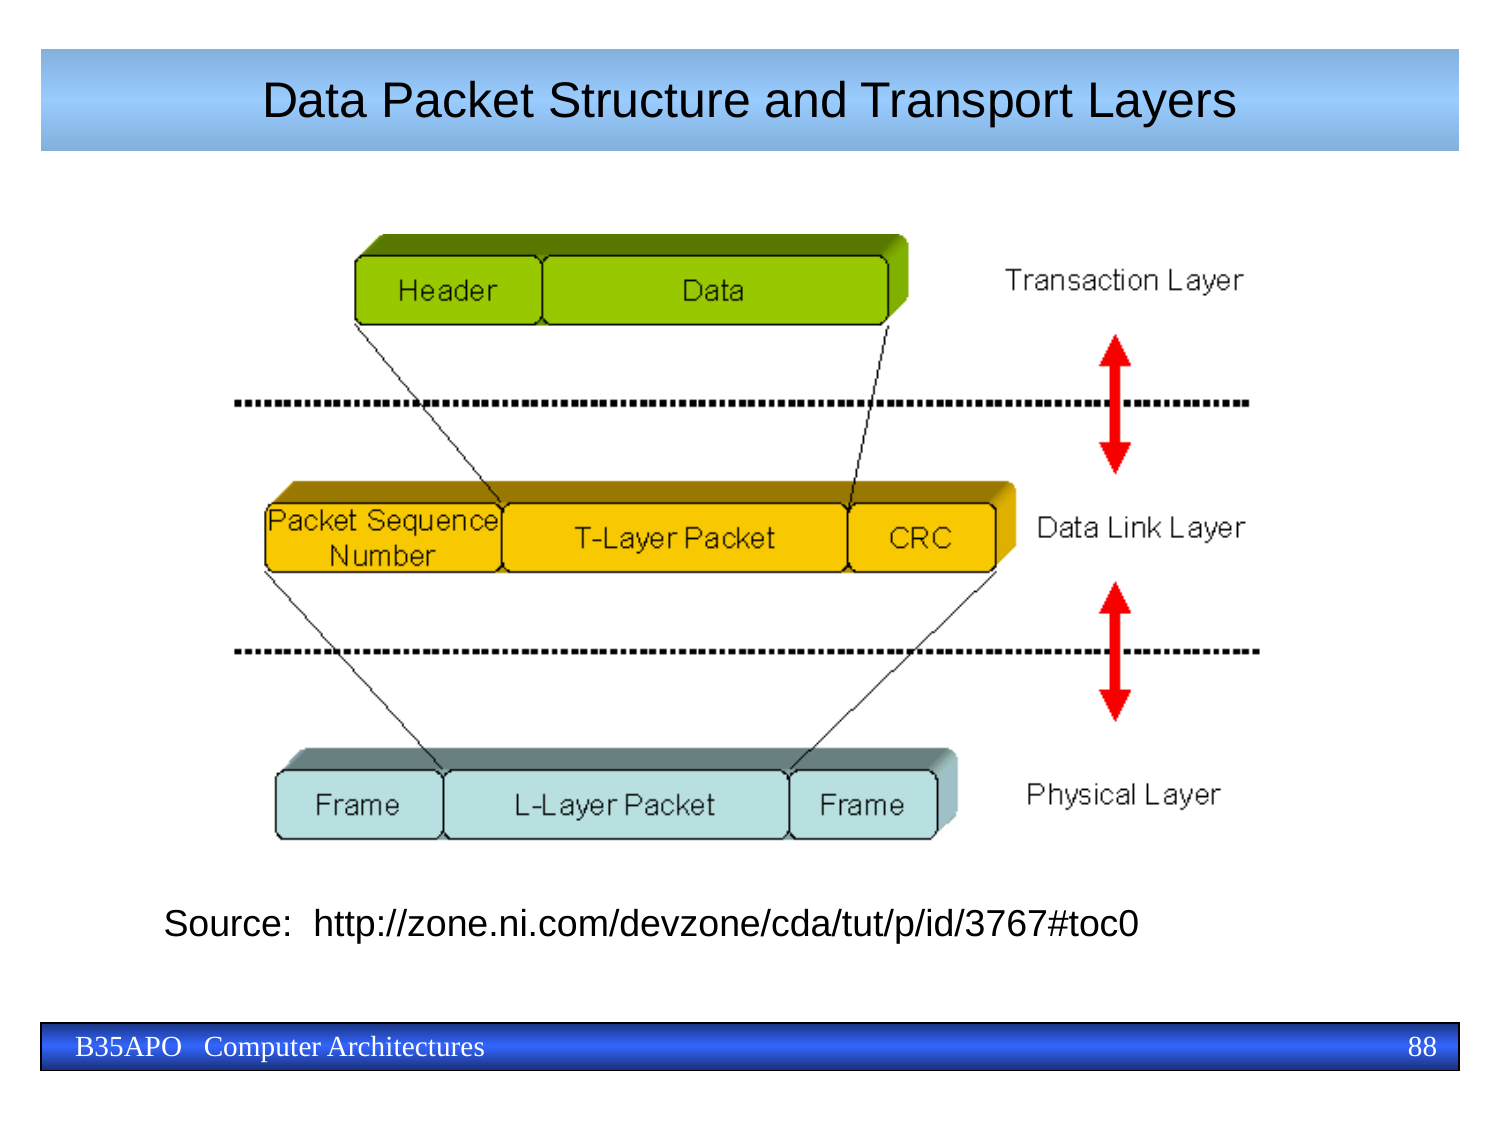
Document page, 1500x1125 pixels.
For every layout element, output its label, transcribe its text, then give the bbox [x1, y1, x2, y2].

title Data Packet Structure and Transport Layers [41, 49, 1459, 151]
text_box Source: http://zone.ni.com/devzone/cda/tut/p/id/3767#toc0 [135, 891, 1424, 953]
picture [233, 234, 1267, 842]
